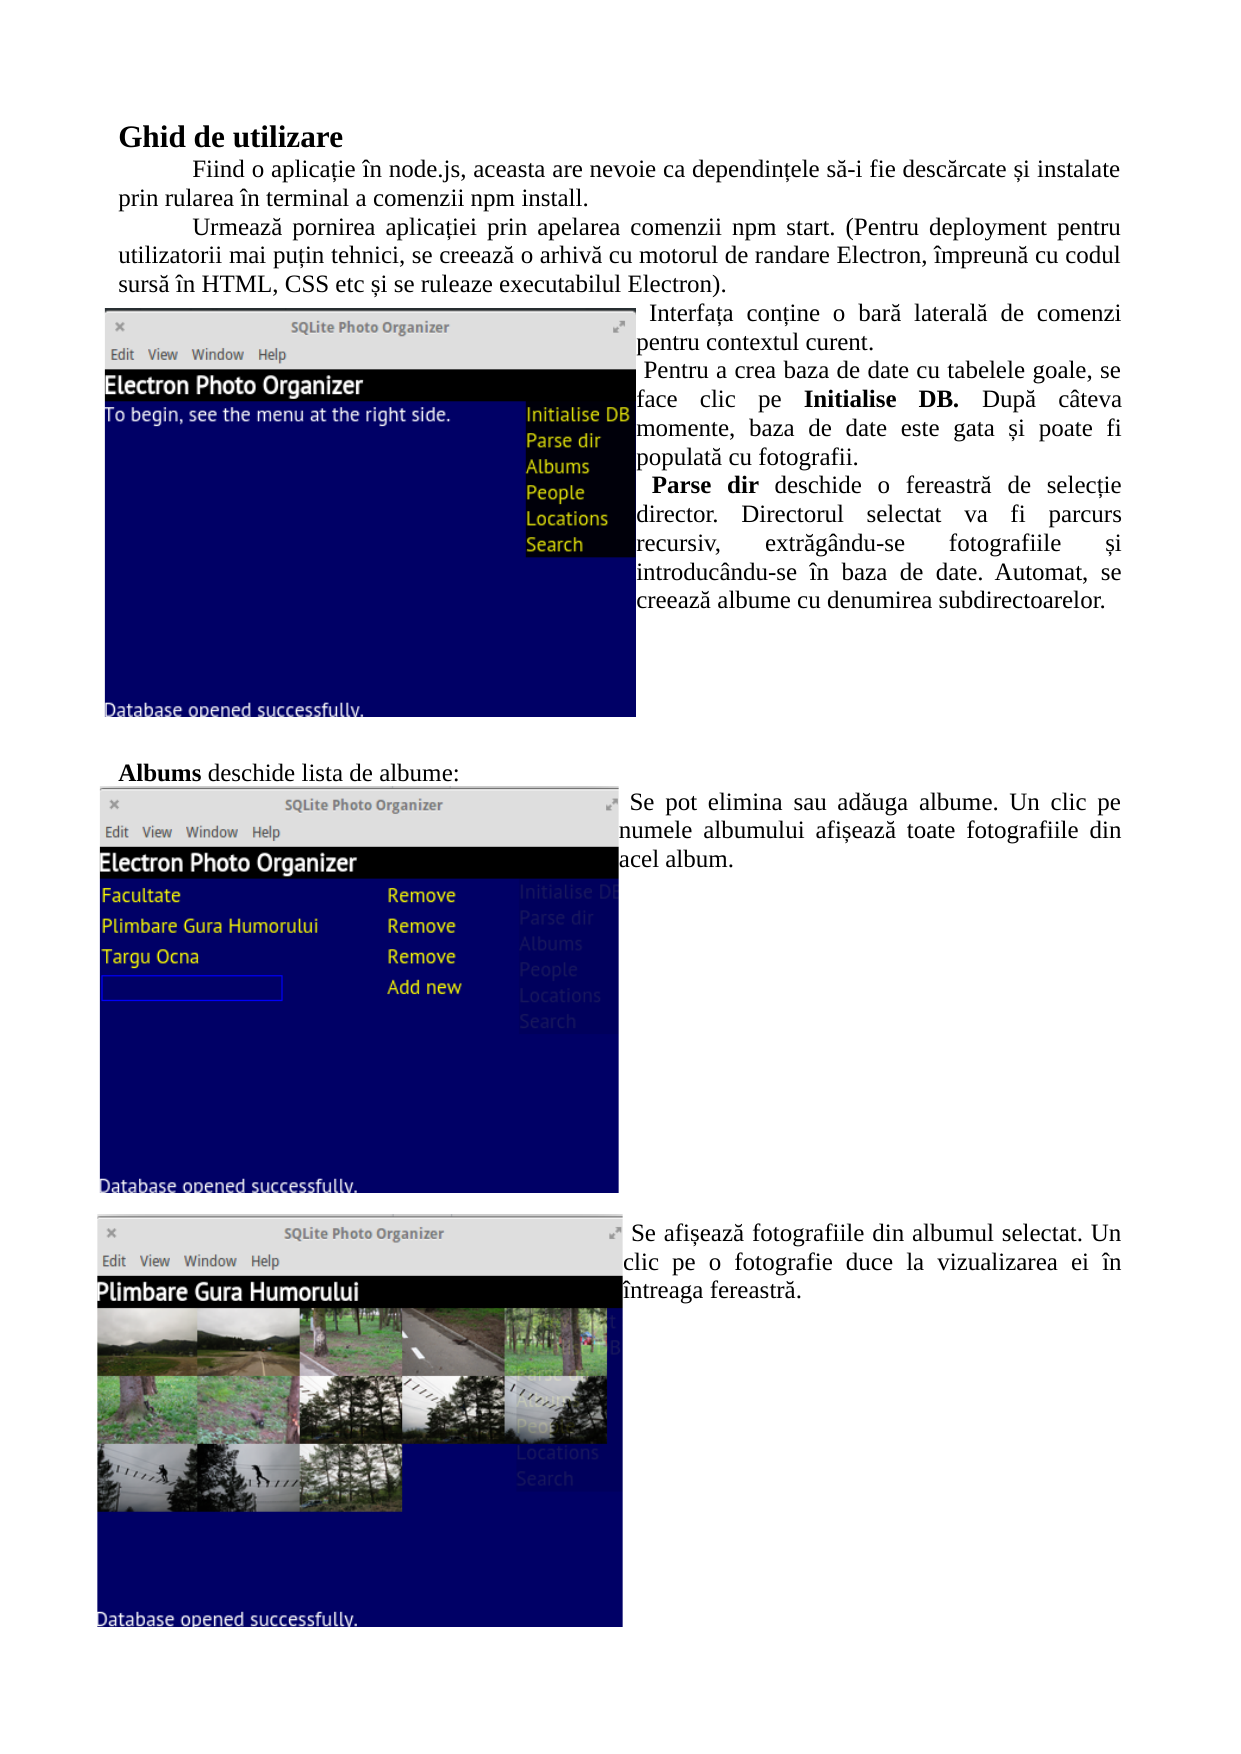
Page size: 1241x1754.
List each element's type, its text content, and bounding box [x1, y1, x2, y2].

text Fiind o aplicație în node.js, aceasta are nevoie ca dependințele să-i fie descărcate și instalate prin rularea în terminal a comenzii npm install. [118, 154, 1122, 212]
text Parse dir deschide o fereastră de selecție director. Directorul selectat va fi parcurs recursiv, extrăgându-se fotografiile și introducându-se în baza de date. Automat, se creează albume cu denumirea subdirectoarelor. [636, 470, 1122, 614]
text Interfața conține o bară laterală de comenzi pentru contextul curent. [118, 298, 1122, 355]
picture [313, 1214, 623, 1627]
text Albums deschide lista de albume: [118, 758, 1122, 787]
picture [313, 786, 619, 1193]
text Urmează pornirea aplicației prin apelarea comenzii npm start. (Pentru deployment pentru utilizatorii mai puțin tehnici, se creează o arhivă cu motorul de randare Electron, împreună cu codul sursă în HTML, CSS etc și se ruleaze executabilul Electron). [118, 212, 1122, 298]
picture [327, 308, 636, 717]
text Pentru a crea baza de date cu tabelele goale, se face clic pe Initialise DB. După câteva momente, baza de date este gata și poate fi populată cu fotografii. [636, 355, 1122, 470]
text Se afișează fotografiile din albumul selectat. Un clic pe o fotografie duce la vizualizarea ei în întreaga fereastră. [623, 1218, 1122, 1304]
text Se pot elimina sau adăuga albume. Un clic pe numele albumului afișează toate fotografiile din acel album. [619, 787, 1122, 873]
text Ghid de utilizare [118, 118, 1122, 154]
